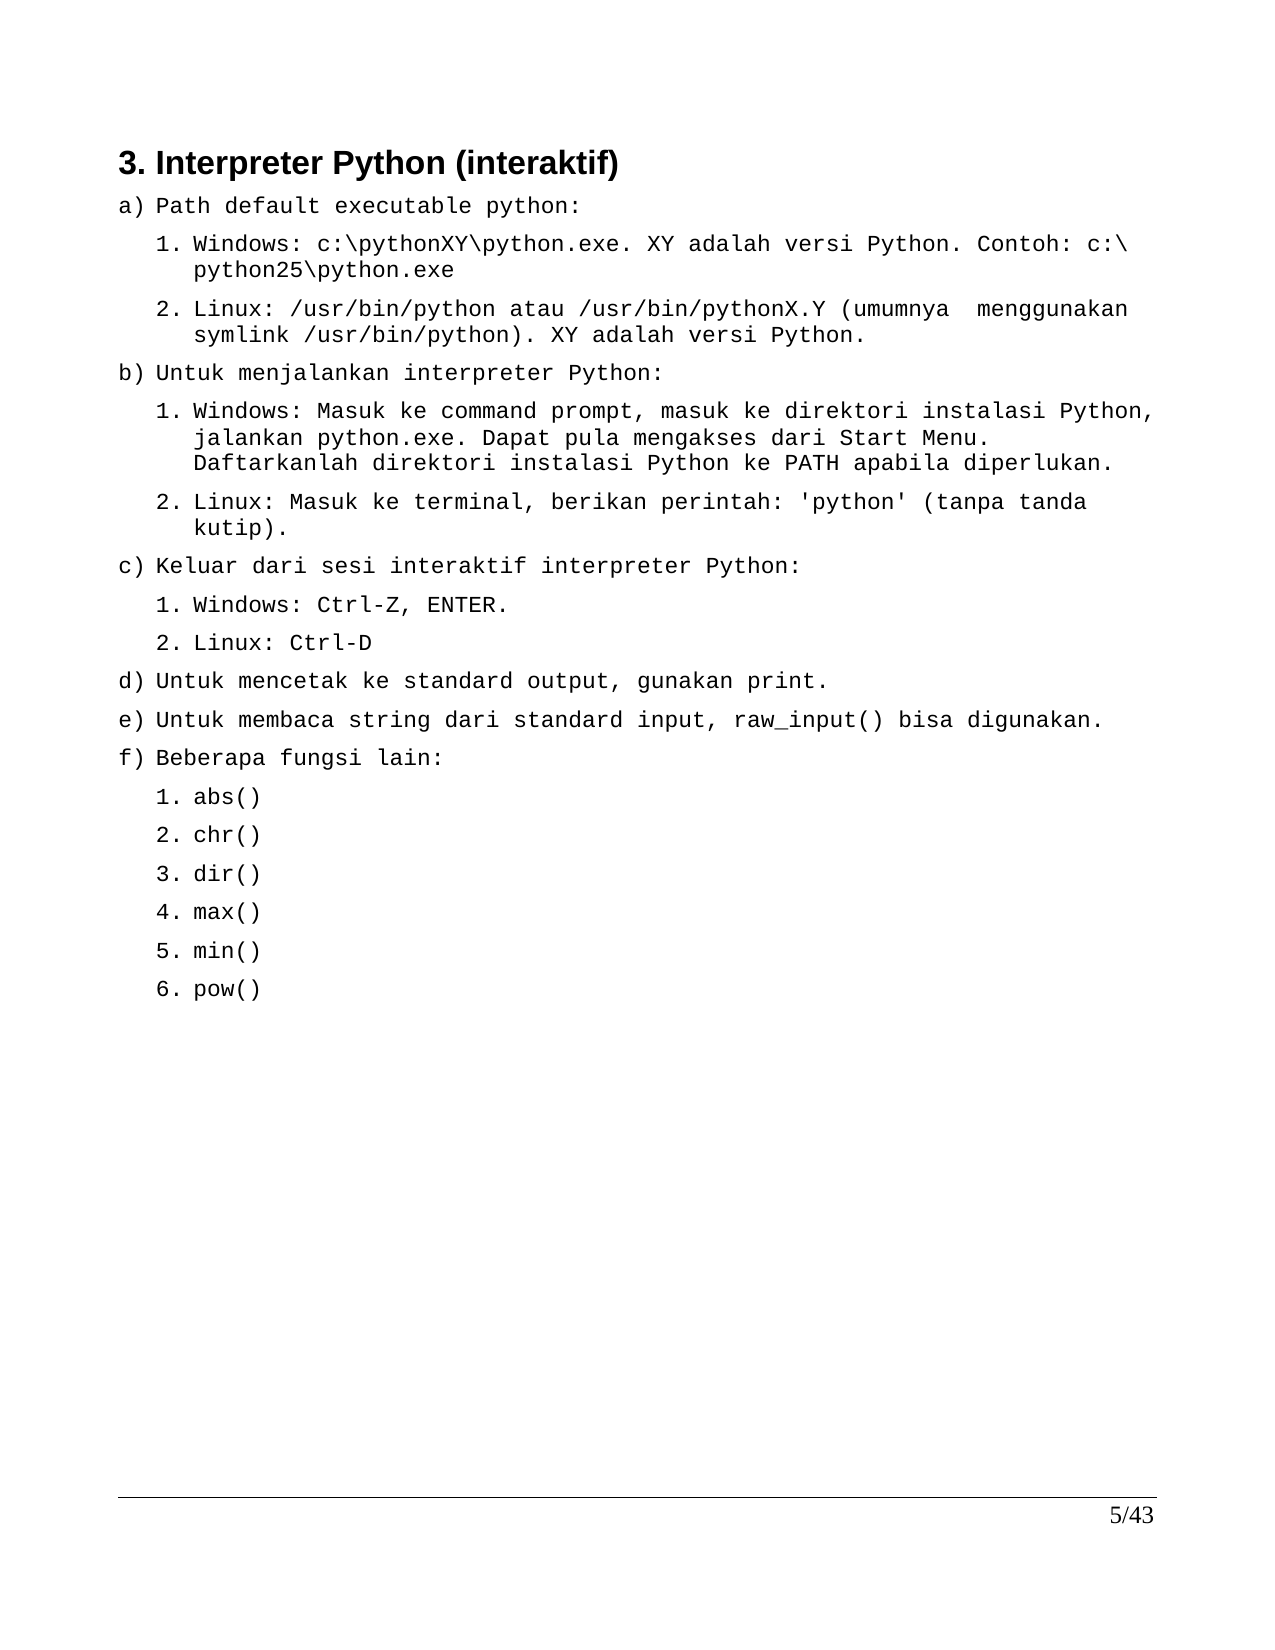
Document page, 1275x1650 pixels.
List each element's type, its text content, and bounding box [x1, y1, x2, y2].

list dir() [156, 862, 1157, 888]
list max() [156, 901, 1157, 926]
list Windows: c:\pythonXY\python.exe. XY adalah versi Python. Contoh: c:\python25\python.exe [156, 233, 1157, 284]
subtitle 3. Interpreter Python (interaktif) [118, 143, 1157, 182]
list Linux: Masuk ke terminal, berikan perintah: 'python' (tanpa tanda kutip). [156, 490, 1157, 542]
list Keluar dari sesi interaktif interpreter Python: [118, 554, 1157, 581]
list Linux: Ctrl-D [156, 631, 1157, 657]
list Untuk membaca string dari standard input, raw_input() bisa digunakan. [118, 708, 1157, 734]
list Untuk menjalankan interpreter Python: [118, 361, 1157, 387]
list Windows: Ctrl-Z, ENTER. [156, 593, 1157, 619]
list abs() [156, 785, 1157, 811]
list Windows: Masuk ke command prompt, masuk ke direktori instalasi Python, jalankan python.exe. Dapat pula mengakses dari Start Menu. Daftarkanlah direktori instalasi Python ke PATH apabila diperlukan. [156, 400, 1157, 478]
list Path default executable python: [118, 194, 1157, 220]
list chr() [156, 824, 1157, 849]
list pow() [156, 977, 1157, 1003]
list min() [156, 939, 1157, 965]
list Untuk mencetak ke standard output, gunakan print. [118, 670, 1157, 696]
list Linux: /usr/bin/python atau /usr/bin/pythonX.Y (umumnya menggunakan symlink /usr/bin/python). XY adalah versi Python. [156, 297, 1157, 349]
list Beberapa fungsi lain: [118, 747, 1157, 773]
